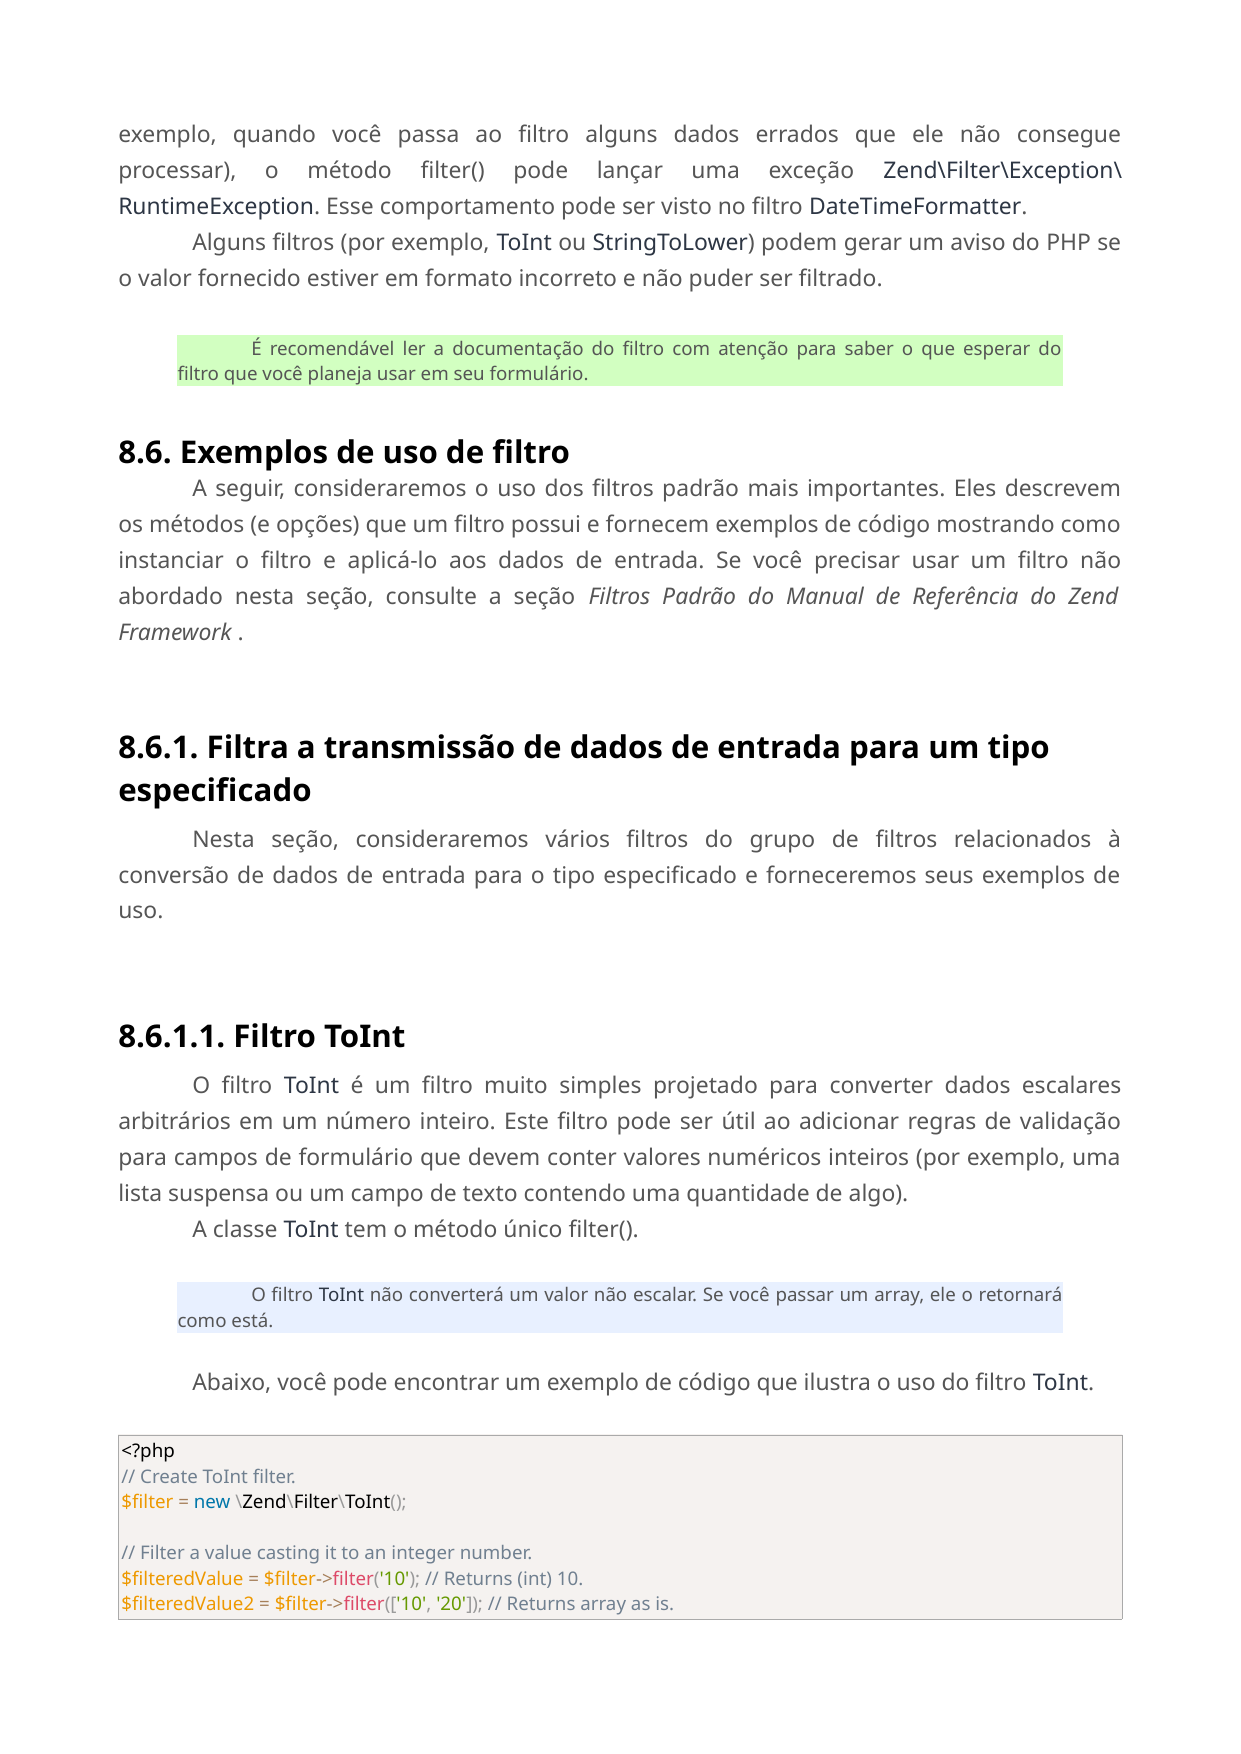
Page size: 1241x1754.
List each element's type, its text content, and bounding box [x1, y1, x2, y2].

text A seguir, consideraremos o uso dos filtros padrão mais importantes. Eles descrevem os métodos (e opções) que um filtro possui e fornecem exemplos de código mostrando como instanciar o filtro e aplicá-lo aos dados de entrada. Se você precisar usar um filtro não abordado nesta seção, consulte a seção Filtros Padrão do Manual de Referência do Zend Framework . [118, 472, 1122, 647]
text $filteredValue2 = $filter->filter(['10', '20']); // Returns array as is. [119, 1588, 1122, 1619]
text exemplo, quando você passa ao filtro alguns dados errados que ele não consegue processar), o método filter() pode lançar uma exceção Zend\Filter\Exception\RuntimeException. Esse comportamento pode ser visto no filtro DateTimeFormatter. [118, 118, 1122, 221]
subtitle 8.6.1. Filtra a transmissão de dados de entrada para um tipo especificado [118, 725, 1122, 810]
text Alguns filtros (por exemplo, ToInt ou StringToLower) podem gerar um aviso do PHP se o valor fornecido estiver em formato incorreto e não puder ser filtrado. [118, 226, 1122, 293]
text $filteredValue = $filter->filter('10'); // Returns (int) 10. [119, 1562, 1122, 1588]
text Nesta seção, consideraremos vários filtros do grupo de filtros relacionados à conversão de dados de entrada para o tipo especificado e forneceremos seus exemplos de uso. [118, 823, 1122, 926]
text <?php [119, 1436, 1122, 1460]
text // Create ToInt filter. [119, 1460, 1122, 1486]
text O filtro ToInt não converterá um valor não escalar. Se você passar um array, ele o retornará como está. [177, 1282, 1063, 1333]
text // Filter a value casting it to an integer number. [119, 1537, 1122, 1562]
text É recomendável ler a documentação do filtro com atenção para saber o que esperar do filtro que você planeja usar em seu formulário. [177, 335, 1063, 386]
text A classe ToInt tem o método único filter(). [118, 1213, 1122, 1244]
text $filter = new \Zend\Filter\ToInt(); [119, 1486, 1122, 1511]
subtitle 8.6. Exemplos de uso de filtro [118, 430, 1122, 472]
text Abaixo, você pode encontrar um exemplo de código que ilustra o uso do filtro ToInt. [118, 1366, 1122, 1397]
text O filtro ToInt é um filtro muito simples projetado para converter dados escalares arbitrários em um número inteiro. Este filtro pode ser útil ao adicionar regras de validação para campos de formulário que devem conter valores numéricos inteiros (por exemplo, uma lista suspensa ou um campo de texto contendo uma quantidade de algo). [118, 1069, 1122, 1208]
subtitle 8.6.1.1. Filtro ToInt [118, 1014, 1122, 1056]
